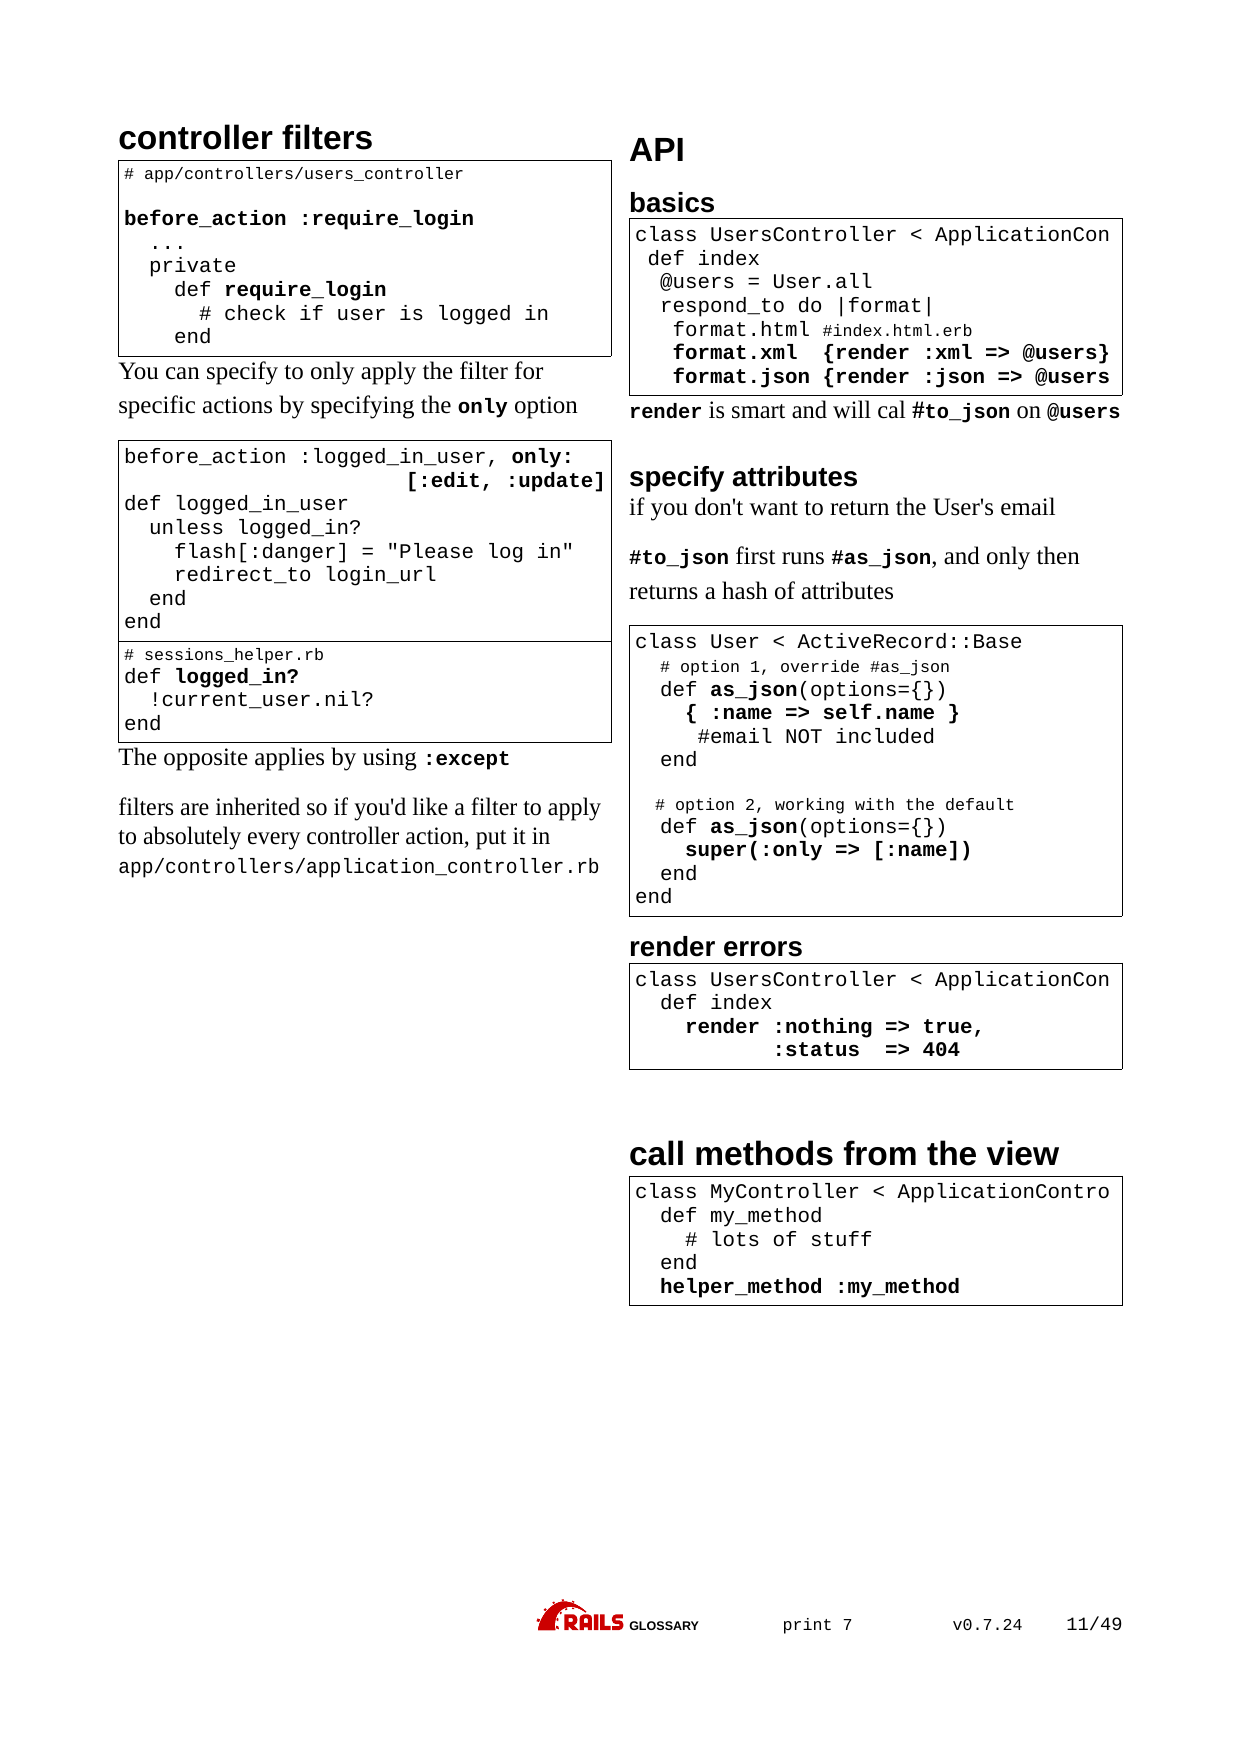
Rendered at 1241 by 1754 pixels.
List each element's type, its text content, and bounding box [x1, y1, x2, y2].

subtitle render errors [629, 931, 1122, 963]
text render is smart and will cal #to_json on @users [629, 396, 1122, 425]
subtitle specify attributes [629, 460, 1122, 492]
table_header class User < ActiveRecord::Base # option 1, override #as_json def as_json(options={}) { :name => self.name } #email NOT included end # option 2, working with the default def as_json(options={}) super(:only => [:name]) end end [630, 626, 1122, 916]
text #to_json first runs #as_json, and only then returns a hash of attributes [629, 541, 1122, 605]
text You can specify to only apply the filter for specific actions by specifying the only option [118, 357, 611, 420]
subtitle basics [629, 186, 1122, 218]
table_cell # sessions_helper.rb def logged_in? !current_user.nil? end [119, 642, 611, 742]
subtitle controller filters [118, 118, 611, 157]
table_header before_action :logged_in_user, only: [:edit, :update] def logged_in_user unless logged_in? flash[:danger] = "Please log in" redirect_to login_url end end [119, 441, 611, 641]
table_header class UsersController < ApplicationCon def index @users = User.all respond_to do |format| format.html #index.html.erb format.xml {render :xml => @users} format.json {render :json => @users [630, 219, 1122, 395]
text filters are inherited so if you'd like a filter to apply to absolutely every controller action, put it in app/controllers/application_controller.rb [118, 792, 611, 879]
table_header # app/controllers/users_controller before_action :require_login ... private def require_login # check if user is logged in end [119, 161, 611, 356]
table_header class MyController < ApplicationContro def my_method # lots of stuff end helper_method :my_method [630, 1177, 1122, 1305]
text The opposite applies by using :except [118, 743, 611, 772]
subtitle call methods from the view [629, 1134, 1122, 1173]
subtitle API [629, 130, 1122, 168]
text if you don't want to return the User's email [629, 492, 1122, 521]
table_header class UsersController < ApplicationCon def index render :nothing => true, :status => 404 [630, 964, 1122, 1069]
